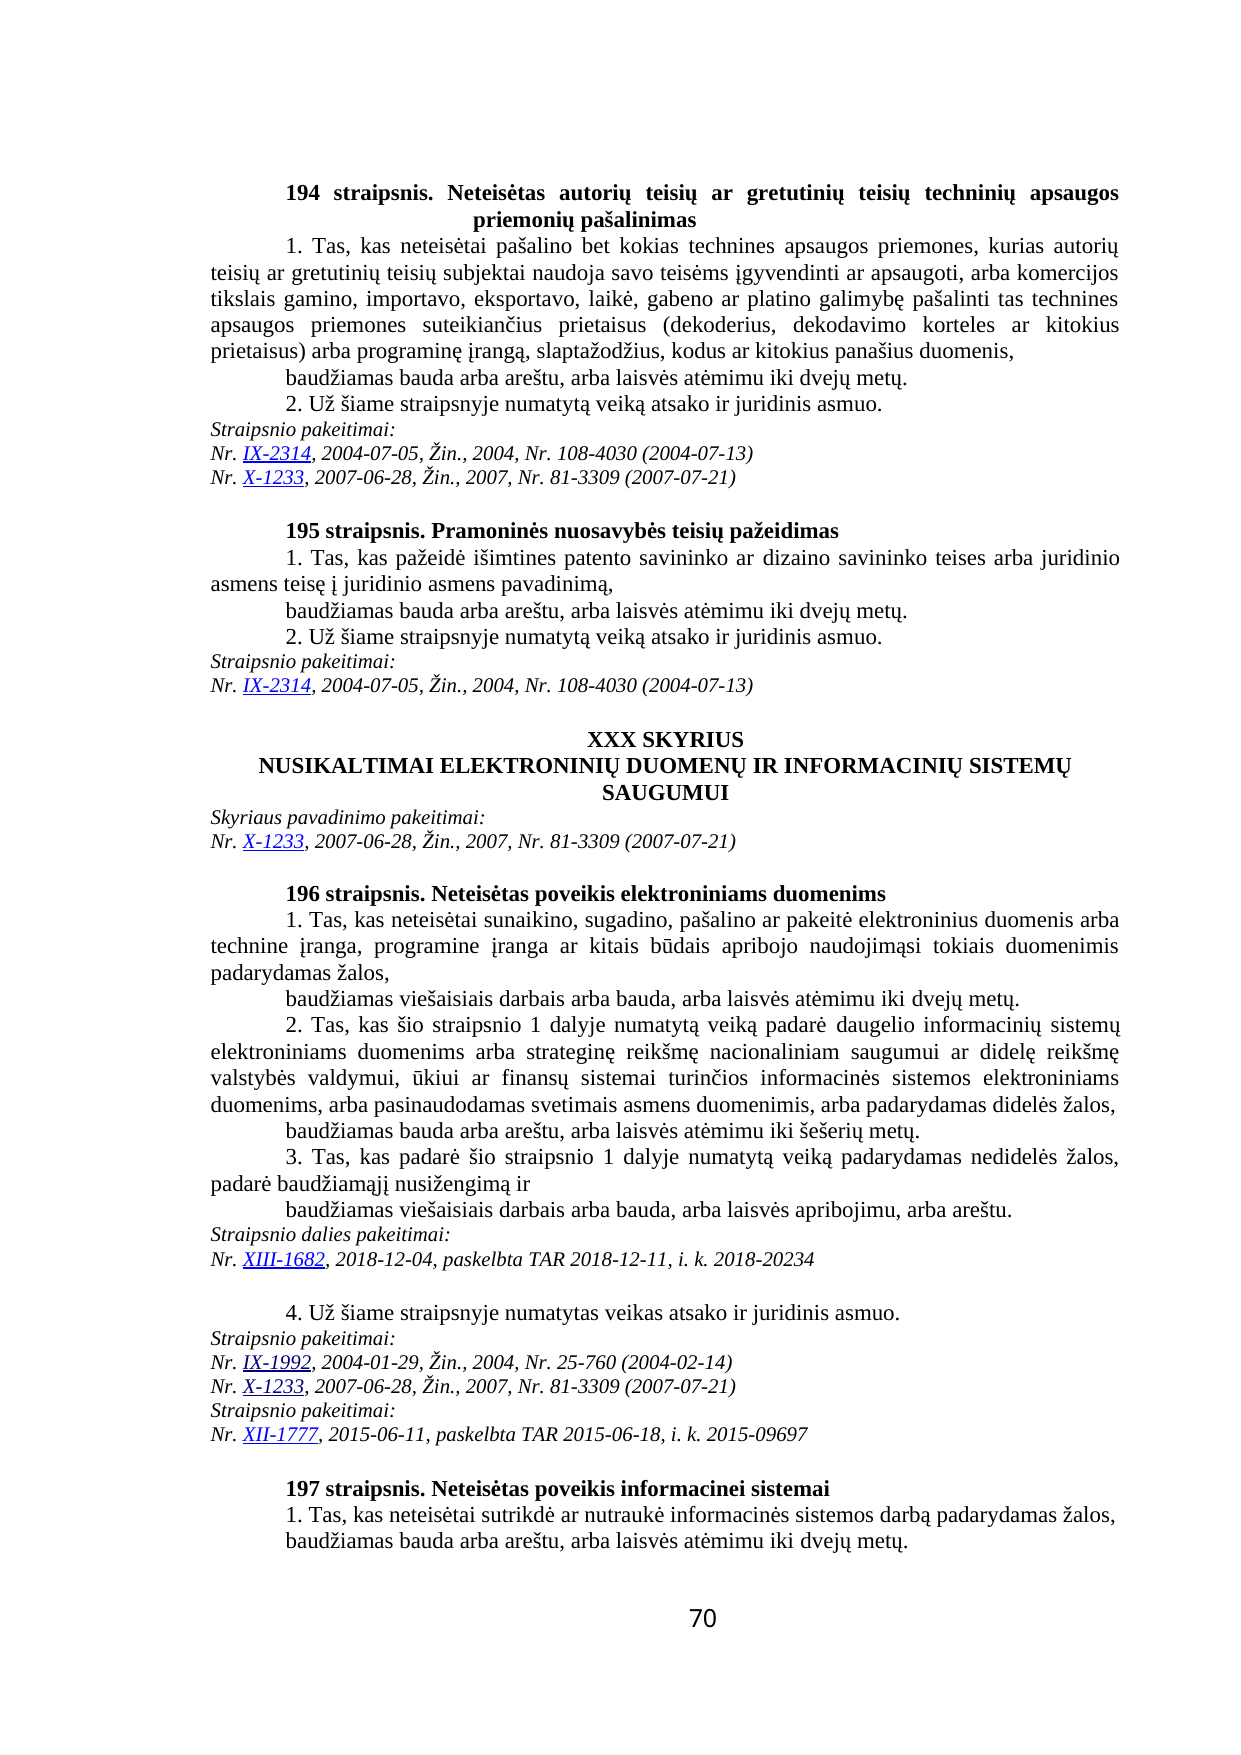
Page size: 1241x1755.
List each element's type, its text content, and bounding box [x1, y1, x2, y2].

text Nr. IX-2314, 2004-07-05, Žin., 2004, Nr. 108-4030 (2004-07-13) [210, 441, 1120, 465]
text Straipsnio pakeitimai: [210, 649, 1120, 673]
text XXX SKYRIUS [210, 726, 1120, 753]
text 2. Už šiame straipsnyje numatytą veiką atsako ir juridinis asmuo. [210, 623, 1120, 649]
text baudžiamas bauda arba areštu, arba laisvės atėmimu iki dvejų metų. [210, 364, 1120, 390]
text Straipsnio pakeitimai: [210, 1326, 1120, 1350]
text baudžiamas bauda arba areštu, arba laisvės atėmimu iki dvejų metų. [210, 1527, 1120, 1554]
text 1. Tas, kas neteisėtai pašalino bet kokias technines apsaugos priemones, kurias autorių teisių ar gretutinių teisių subjektai naudoja savo teisėms įgyvendinti ar apsaugoti, arba komercijos tikslais gamino, importavo, eksportavo, laikė, gabeno ar platino galimybę pašalinti tas technines apsaugos priemones suteikiančius prietaisus (dekoderius, dekodavimo korteles ar kitokius prietaisus) arba programinę įrangą, slaptažodžius, kodus ar kitokius panašius duomenis, [210, 232, 1120, 364]
text 4. Už šiame straipsnyje numatytas veikas atsako ir juridinis asmuo. [210, 1299, 1120, 1326]
text Skyriaus pavadinimo pakeitimai: [210, 805, 1120, 829]
text Nr. XIII-1682, 2018-12-04, paskelbta TAR 2018-12-11, i. k. 2018-20234 [210, 1246, 1120, 1271]
text Straipsnio pakeitimai: [210, 417, 1120, 441]
text Nr. XII-1777, 2015-06-11, paskelbta TAR 2015-06-18, i. k. 2015-09697 [210, 1422, 1120, 1446]
text Nr. IX-2314, 2004-07-05, Žin., 2004, Nr. 108-4030 (2004-07-13) [210, 673, 1120, 697]
text Nr. IX-1992, 2004-01-29, Žin., 2004, Nr. 25-760 (2004-02-14) [210, 1350, 1120, 1374]
text 195 straipsnis. Pramoninės nuosavybės teisių pažeidimas [210, 518, 1120, 544]
text 2. Tas, kas šio straipsnio 1 dalyje numatytą veiką padarė daugelio informacinių sistemų elektroniniams duomenims arba strateginę reikšmę nacionaliniam saugumui ar didelę reikšmę valstybės valdymui, ūkiui ar finansų sistemai turinčios informacinės sistemos elektroniniams duomenims, arba pasinaudodamas svetimais asmens duomenimis, arba padarydamas didelės žalos, [210, 1012, 1120, 1117]
text 1. Tas, kas neteisėtai sunaikino, sugadino, pašalino ar pakeitė elektroninius duomenis arba technine įranga, programine įranga ar kitais būdais apribojo naudojimąsi tokiais duomenimis padarydamas žalos, [210, 906, 1120, 985]
text 3. Tas, kas padarė šio straipsnio 1 dalyje numatytą veiką padarydamas nedidelės žalos, padarė baudžiamąjį nusižengimą ir [210, 1143, 1120, 1196]
text Straipsnio dalies pakeitimai: [210, 1222, 1120, 1246]
text Nr. X-1233, 2007-06-28, Žin., 2007, Nr. 81-3309 (2007-07-21) [210, 829, 1120, 853]
text 1. Tas, kas neteisėtai sutrikdė ar nutraukė informacinės sistemos darbą padarydamas žalos, [210, 1501, 1120, 1527]
text 197 straipsnis. Neteisėtas poveikis informacinei sistemai [210, 1475, 1120, 1501]
text baudžiamas viešaisiais darbais arba bauda, arba laisvės atėmimu iki dvejų metų. [210, 985, 1120, 1012]
text Nr. X-1233, 2007-06-28, Žin., 2007, Nr. 81-3309 (2007-07-21) [210, 465, 1120, 489]
text 2. Už šiame straipsnyje numatytą veiką atsako ir juridinis asmuo. [210, 390, 1120, 417]
text 196 straipsnis. Neteisėtas poveikis elektroniniams duomenims [210, 880, 1120, 906]
text baudžiamas bauda arba areštu, arba laisvės atėmimu iki dvejų metų. [210, 597, 1120, 623]
text 1. Tas, kas pažeidė išimtines patento savininko ar dizaino savininko teises arba juridinio asmens teisę į juridinio asmens pavadinimą, [210, 544, 1120, 597]
text baudžiamas viešaisiais darbais arba bauda, arba laisvės apribojimu, arba areštu. [210, 1196, 1120, 1222]
text Straipsnio pakeitimai: [210, 1398, 1120, 1422]
text Nr. X-1233, 2007-06-28, Žin., 2007, Nr. 81-3309 (2007-07-21) [210, 1374, 1120, 1398]
text baudžiamas bauda arba areštu, arba laisvės atėmimu iki šešerių metų. [210, 1117, 1120, 1143]
text NUSIKALTIMAI ELEKTRONINIŲ DUOMENŲ IR INFORMACINIŲ SISTEMŲ SAUGUMUI [210, 753, 1120, 805]
text 194 straipsnis. Neteisėtas autorių teisių ar gretutinių teisių techninių apsaugos priemonių pašalinimas [285, 179, 1120, 232]
